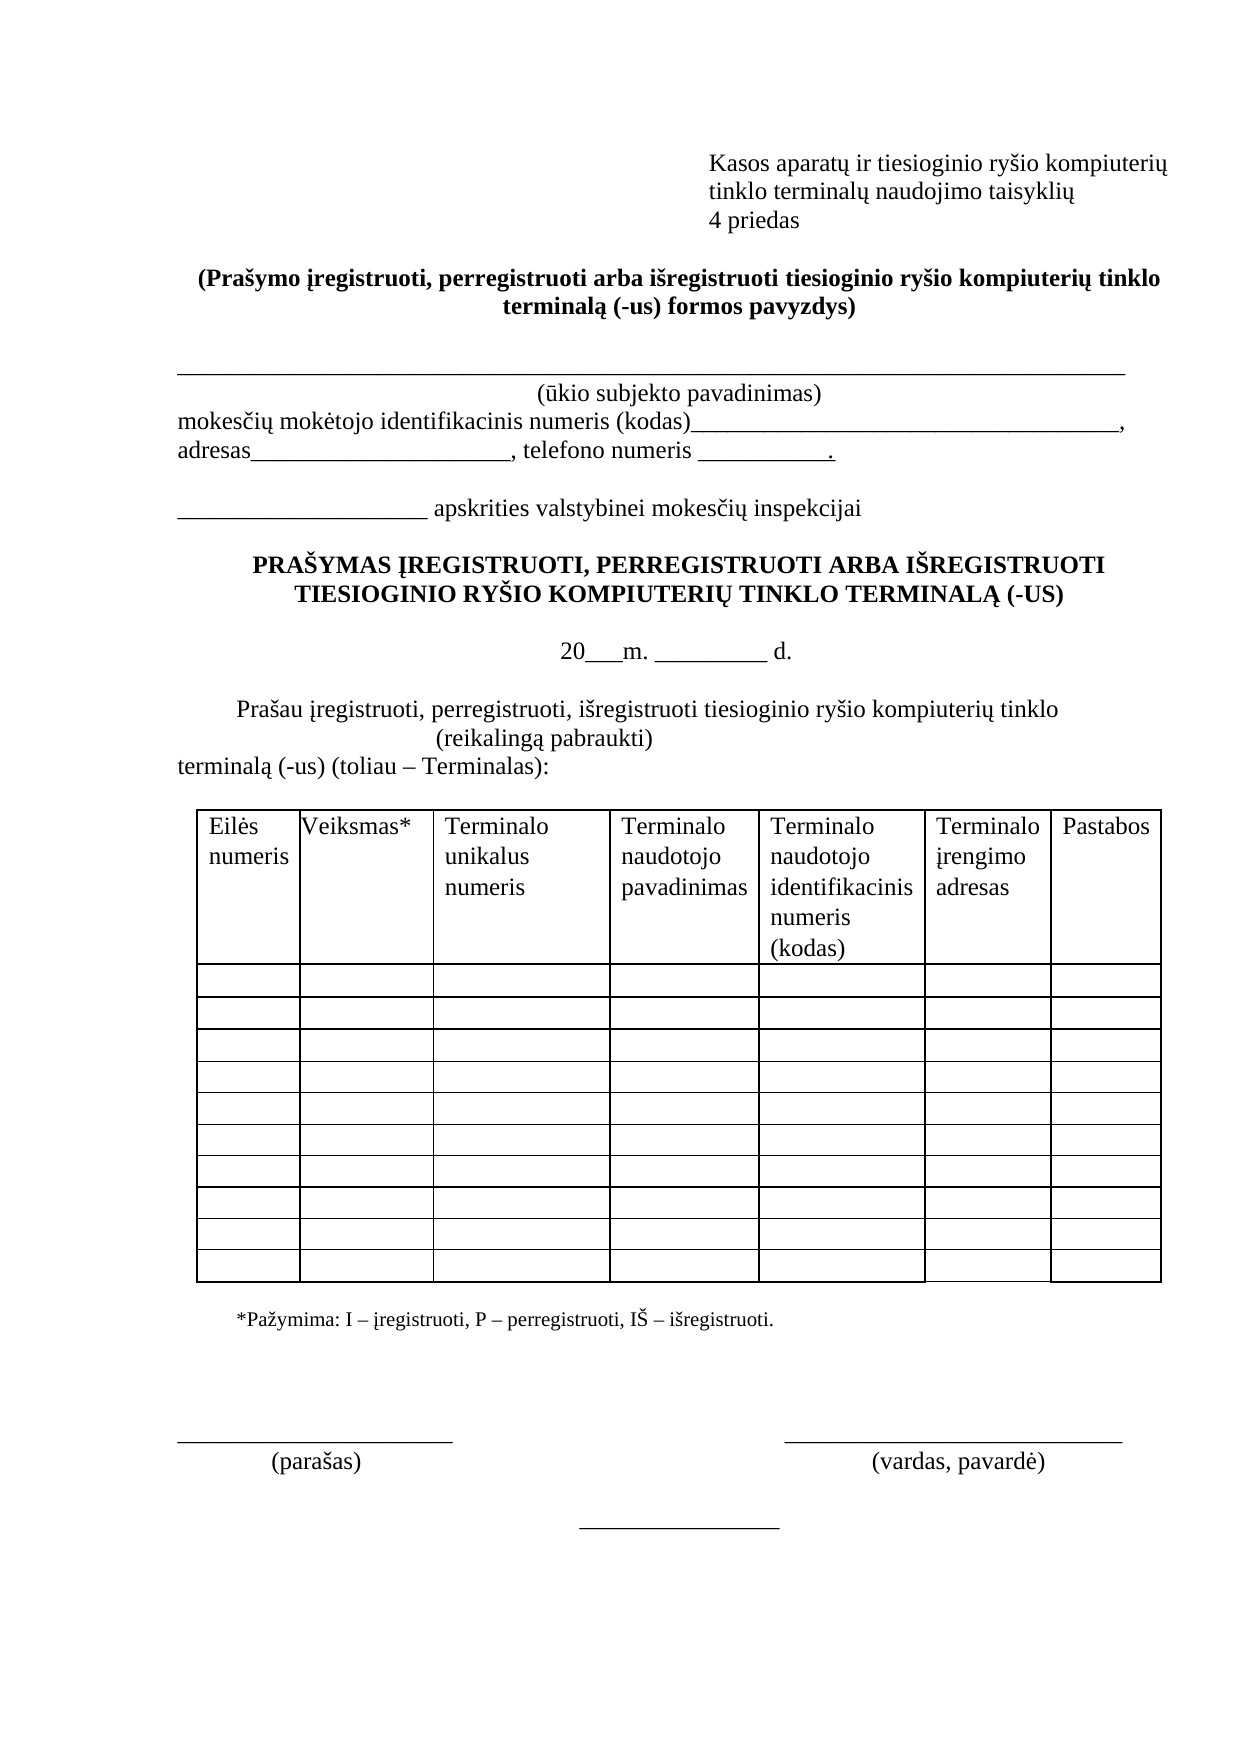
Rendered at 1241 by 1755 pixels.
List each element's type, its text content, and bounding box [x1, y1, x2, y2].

table_cell [1052, 1219, 1160, 1249]
table_cell [760, 1030, 924, 1061]
table_cell [611, 1250, 758, 1281]
table_cell [760, 1062, 924, 1092]
text Kasos aparatų ir tiesioginio ryšio kompiuterių [709, 148, 1181, 176]
table_cell [198, 1219, 299, 1249]
table_cell [301, 1250, 433, 1281]
table_header Eilės numeris [198, 811, 299, 963]
table_cell [926, 1219, 1050, 1249]
table_cell [926, 1250, 1050, 1281]
text ________________ [177, 1503, 1181, 1532]
text PRAŠYMAS ĮREGISTRUOTI, PERREGISTRUOTI ARBA IŠREGISTRUOTI TIESIOGINIO RYŠIO KOMPIUTERIŲ TINKLO TERMINALĄ (-US) [177, 550, 1181, 636]
table_cell [760, 1156, 924, 1186]
table_cell [1052, 998, 1160, 1028]
table_cell [611, 1030, 758, 1061]
table_cell [926, 1062, 1050, 1092]
table_header Terminalo įrengimo adresas [926, 811, 1050, 963]
table_cell [1052, 1188, 1160, 1218]
table_cell [434, 1188, 609, 1218]
table_cell [926, 1156, 1050, 1186]
table_cell [301, 965, 433, 996]
table_cell [434, 1219, 609, 1249]
table_cell [760, 1188, 924, 1218]
table_cell [926, 1125, 1050, 1155]
table_cell [926, 965, 1050, 996]
table_cell [434, 998, 609, 1028]
table_cell [1052, 1062, 1160, 1092]
text adresas , telefono numeris __________ . [177, 435, 1181, 464]
table_cell [611, 1219, 758, 1249]
text terminalą (-us) (toliau – Terminalas): [177, 751, 1181, 780]
table_cell [1052, 1030, 1160, 1061]
table_cell [611, 1156, 758, 1186]
text 20___m. _________ d. [177, 636, 1181, 665]
table_header Terminalo naudotojo identifikacinis numeris (kodas) [760, 811, 924, 963]
table_cell [198, 965, 299, 996]
table_cell [434, 1125, 609, 1155]
text (ūkio subjekto pavadinimas) [177, 378, 1181, 406]
table_cell [198, 1125, 299, 1155]
table_cell [434, 965, 609, 996]
table_cell [926, 998, 1050, 1028]
table_cell [760, 1093, 924, 1123]
table_cell [198, 1062, 299, 1092]
text ______________________ ___________________________ [177, 1417, 1181, 1446]
table_cell [611, 1188, 758, 1218]
table_cell [1052, 1125, 1160, 1155]
text Prašau []įregistruoti, perregistruoti, išregistruoti tiesioginio ryšio kompiuterių tinklo [177, 694, 1181, 723]
table_cell [1052, 965, 1160, 996]
table_cell [301, 1030, 433, 1061]
table_header Terminalo unikalus numeris [434, 811, 609, 963]
table_cell [301, 1188, 433, 1218]
text *Pažymima: I – įregistruoti, P – perregistruoti, IŠ – išregistruoti. [177, 1307, 1181, 1331]
table_cell [760, 1125, 924, 1155]
table_header Veiksmas* [301, 811, 433, 963]
table_cell [301, 998, 433, 1028]
table_cell [611, 1125, 758, 1155]
text (reikalingą pabraukti) [177, 723, 1181, 751]
table_cell [760, 1250, 924, 1281]
table_header Terminalo naudotojo pavadinimas [611, 811, 758, 963]
table_cell [198, 1250, 299, 1281]
text tinklo terminalų naudojimo taisyklių [709, 176, 1181, 205]
table_cell [301, 1125, 433, 1155]
table_cell [301, 1093, 433, 1123]
table_header Pastabos [1052, 811, 1160, 963]
table_cell [301, 1156, 433, 1186]
table_cell [1052, 1093, 1160, 1123]
table_cell [198, 1156, 299, 1186]
table_cell [926, 1093, 1050, 1123]
table_cell [760, 998, 924, 1028]
table_cell [1052, 1156, 1160, 1186]
table_cell [760, 965, 924, 996]
table_cell [301, 1219, 433, 1249]
table_cell [198, 998, 299, 1028]
table_cell [926, 1030, 1050, 1061]
table_cell [434, 1030, 609, 1061]
table_cell [611, 965, 758, 996]
table_cell [434, 1250, 609, 1281]
table_cell [611, 1062, 758, 1092]
table_cell [611, 998, 758, 1028]
text (Prašymo įregistruoti, perregistruoti arba išregistruoti tiesioginio ryšio kompiuterių tinklo terminalą (-us) formos pavyzdys) [177, 263, 1181, 320]
text 4 priedas [709, 205, 1181, 234]
text ____________________ apskrities valstybinei mokesčių inspekcijai [177, 493, 1181, 521]
table_cell [926, 1188, 1050, 1218]
table_cell [198, 1188, 299, 1218]
text (parašas) (vardas, pavardė) [271, 1446, 1181, 1475]
text mokesčių mokėtojo identifikacinis numeris (kodas) , [177, 406, 1181, 435]
table_cell [434, 1062, 609, 1092]
table_cell [198, 1030, 299, 1061]
table_cell [434, 1093, 609, 1123]
table_cell [760, 1219, 924, 1249]
table_cell [434, 1156, 609, 1186]
table_cell [301, 1062, 433, 1092]
table_cell [611, 1093, 758, 1123]
table_cell [198, 1093, 299, 1123]
table_cell [1052, 1250, 1160, 1281]
